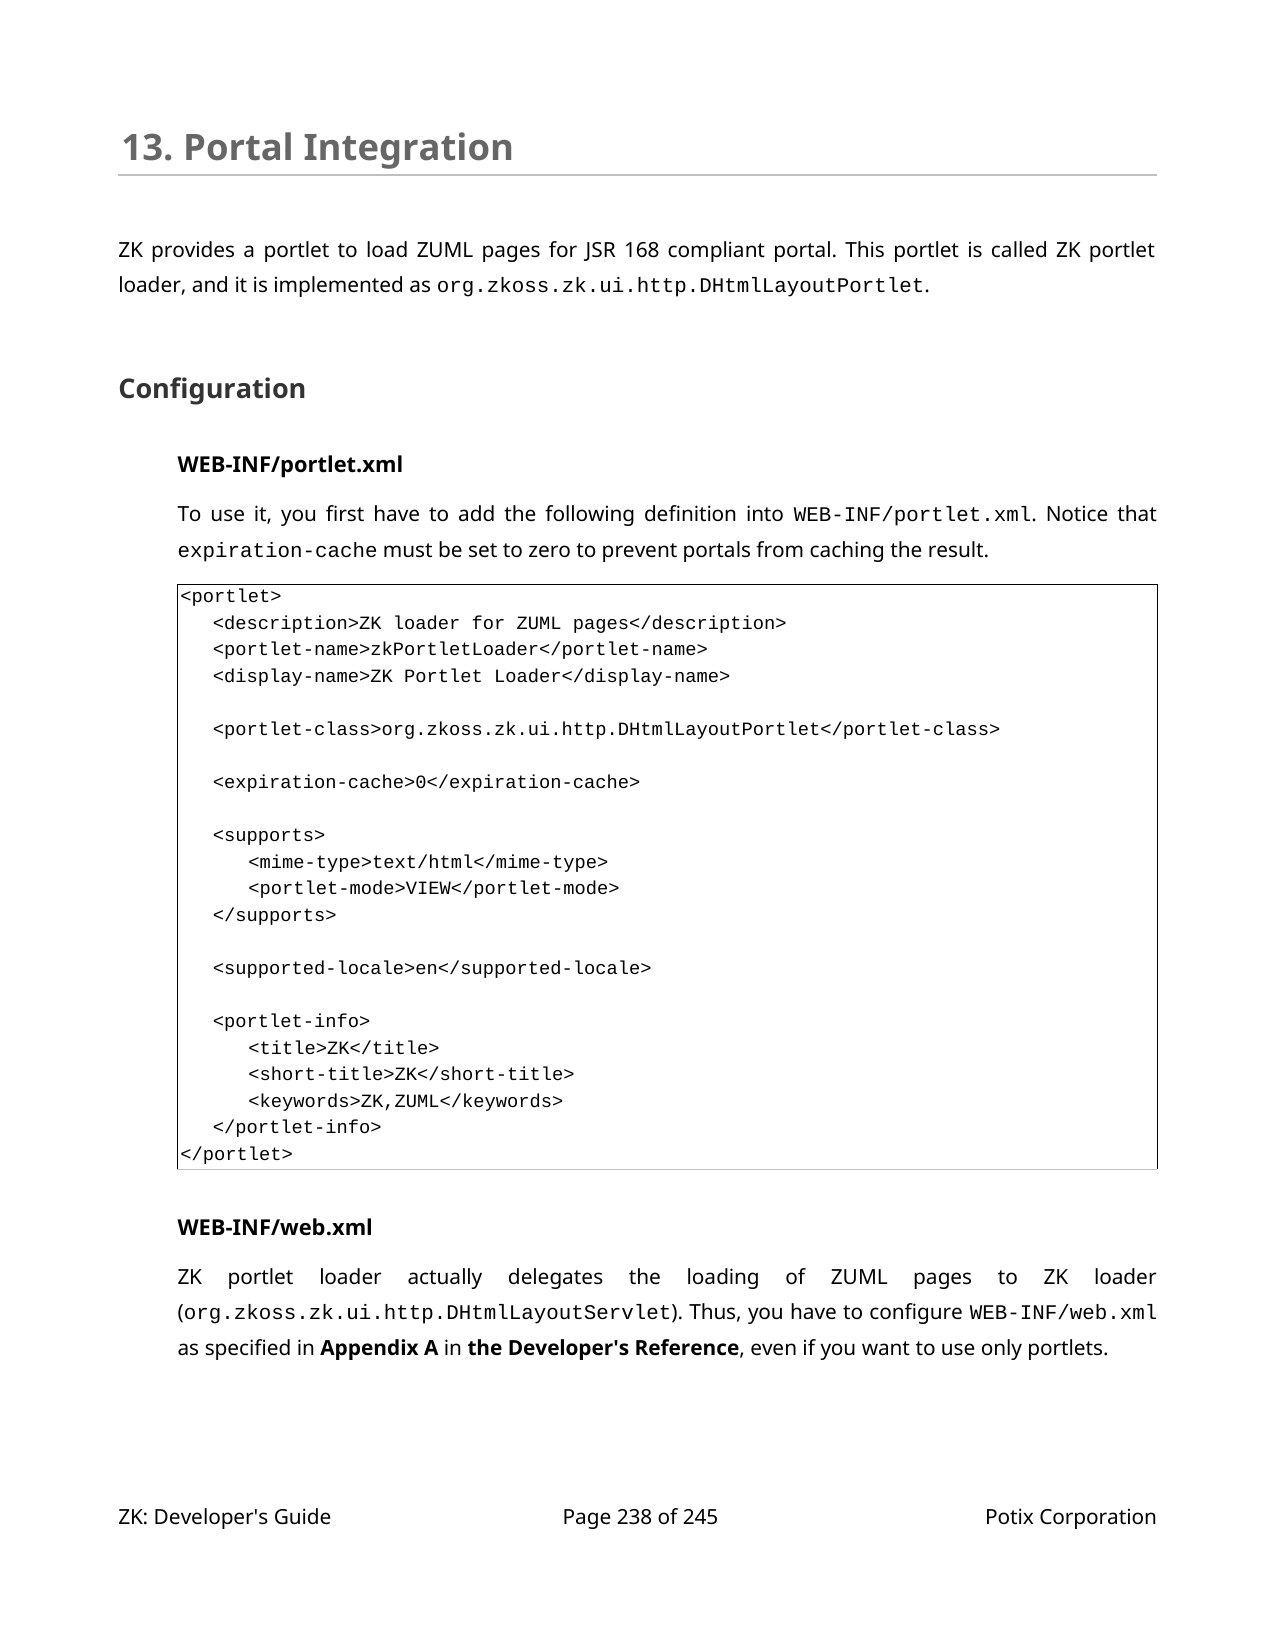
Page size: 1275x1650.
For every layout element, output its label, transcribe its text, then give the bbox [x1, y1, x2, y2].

subtitle Configuration [118, 369, 1157, 406]
text <portlet> <description>ZK loader for ZUML pages</description> <portlet-name>zkPortletLoader</portlet-name> <display-name>ZK Portlet Loader</display-name> <portlet-class>org.zkoss.zk.ui.http.DHtmlLayoutPortlet</portlet-class> <expiration-cache>0</expiration-cache> <supports> <mime-type>text/html</mime-type> <portlet-mode>VIEW</portlet-mode> </supports> <supported-locale>en</supported-locale> <portlet-info> <title>ZK</title> <short-title>ZK</short-title> <keywords>ZK,ZUML</keywords> </portlet-info> </portlet> [178, 585, 1157, 1169]
text ZK portlet loader actually delegates the loading of ZUML pages to ZK loader (org.zkoss.zk.ui.http.DHtmlLayoutServlet). Thus, you have to configure WEB-INF/web.xml as specified in Appendix A in the Developer's Reference, even if you want to use only portlets. [177, 1262, 1157, 1361]
text ZK provides a portlet to load ZUML pages for JSR 168 compliant portal. This portlet is called ZK portlet loader, and it is implemented as org.zkoss.zk.ui.http.DHtmlLayoutPortlet. [118, 235, 1157, 299]
text To use it, you first have to add the following definition into WEB-INF/portlet.xml. Notice that expiration-cache must be set to zero to prevent portals from caching the result. [177, 499, 1157, 563]
subtitle 13. Portal Integration [118, 118, 1157, 174]
subtitle WEB-INF/web.xml [177, 1212, 1157, 1242]
subtitle WEB-INF/portlet.xml [177, 449, 1157, 479]
